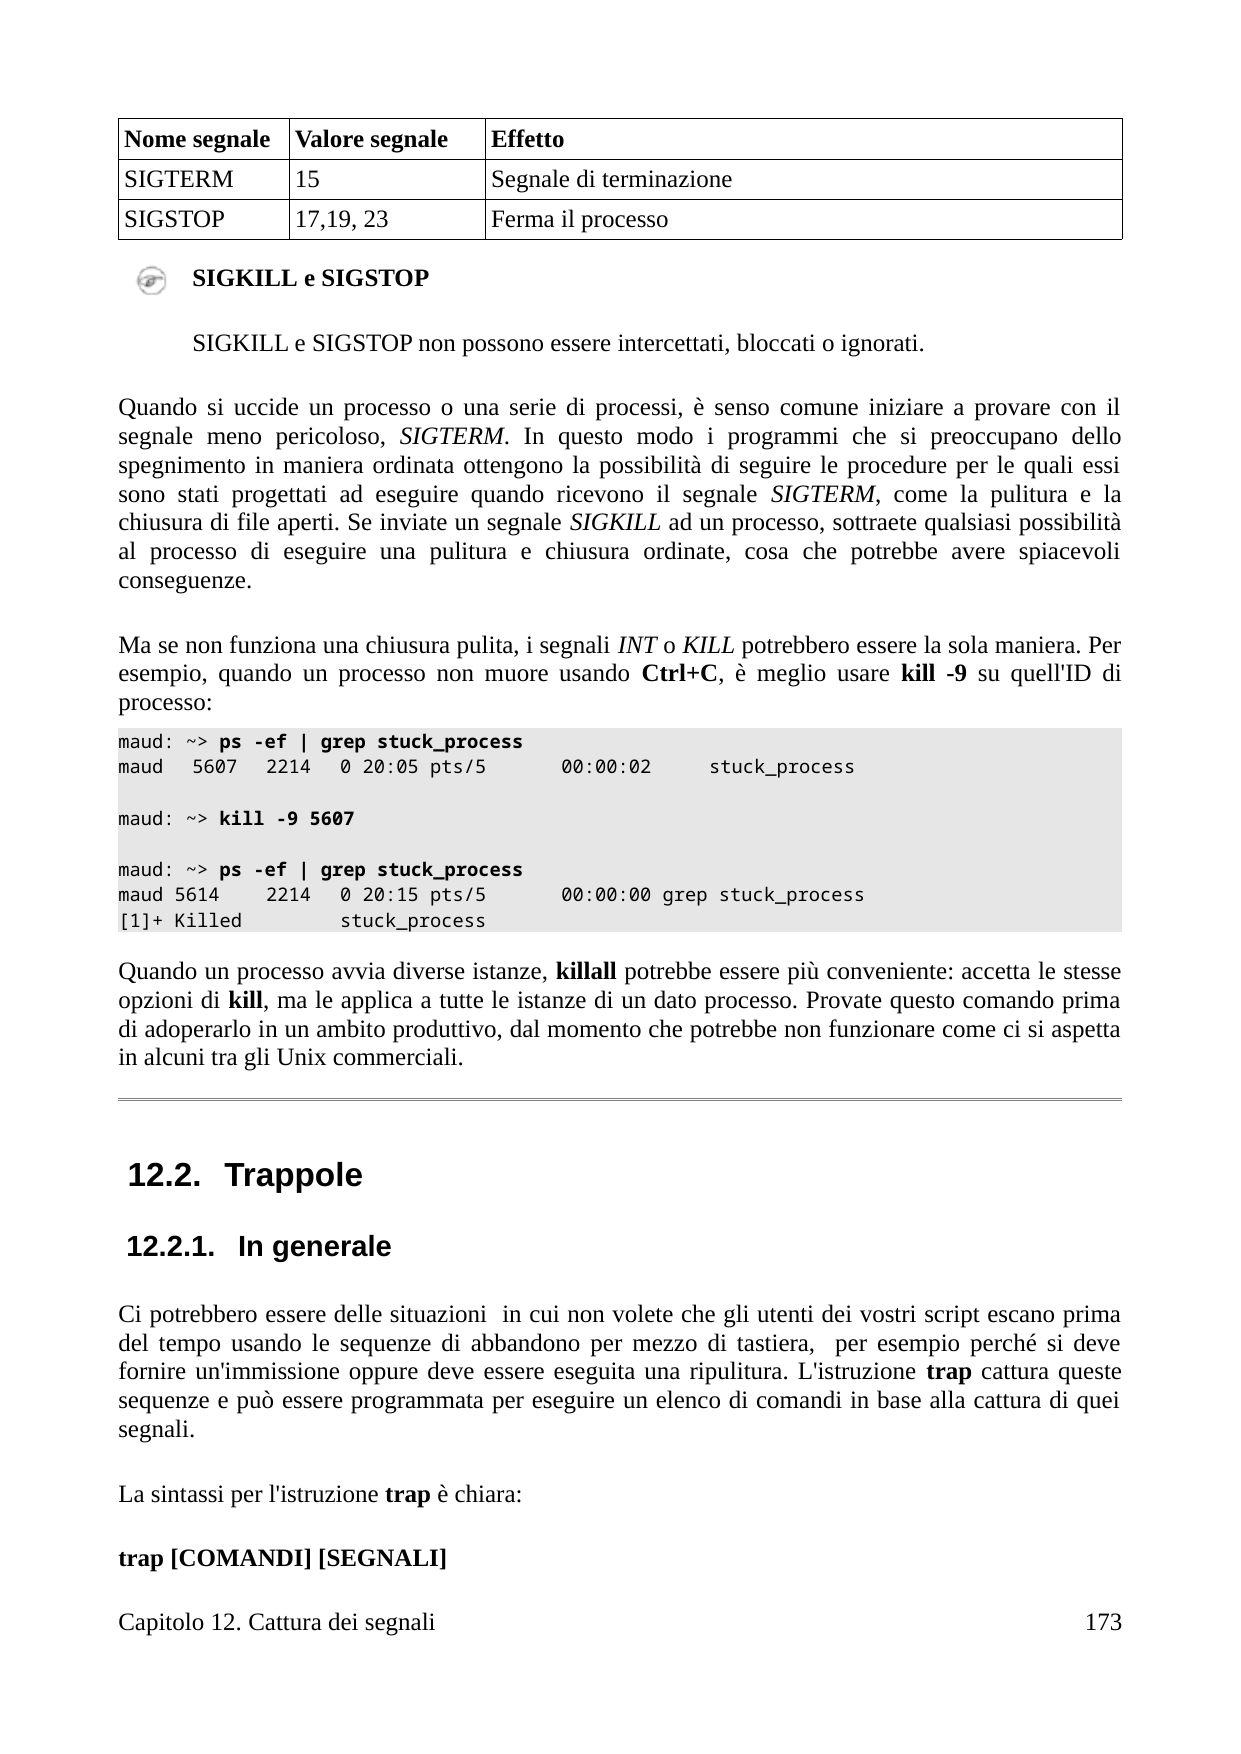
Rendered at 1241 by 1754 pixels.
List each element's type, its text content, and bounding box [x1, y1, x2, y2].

table_header Valore segnale [290, 119, 485, 158]
table_cell SIGTERM [119, 160, 289, 199]
text Quando un processo avvia diverse istanze, killall potrebbe essere più conveniente: accetta le stesse opzioni di kill, ma le applica a tutte le istanze di un dato processo. Provate questo comando prima di adoperarlo in un ambito produttivo, dal momento che potrebbe non funzionare come ci si aspetta in alcuni tra gli Unix commerciali. [118, 956, 1122, 1071]
subtitle In generale [118, 1229, 1122, 1263]
text [1]+ Killed stuck_process [118, 907, 1122, 932]
table_header Nome segnale [119, 119, 289, 158]
text La sintassi per l'istruzione trap è chiara: [118, 1479, 1122, 1507]
text Ma se non funziona una chiusura pulita, i segnali INT o KILL potrebbero essere la sola maniera. Per esempio, quando un processo non muore usando Ctrl+C, è meglio usare kill -9 su quell'ID di processo: [118, 630, 1122, 716]
text Ci potrebbero essere delle situazioni in cui non volete che gli utenti dei vostri script escano prima del tempo usando le sequenze di abbandono per mezzo di tastiera, per esempio perché si deve fornire un'immissione oppure deve essere eseguita una ripulitura. L'istruzione trap cattura queste sequenze e può essere programmata per eseguire un elenco di comandi in base alla cattura di quei segnali. [118, 1299, 1122, 1443]
table_cell Segnale di terminazione [486, 160, 1122, 199]
table_cell SIGSTOP [119, 200, 289, 239]
text SIGKILL e SIGSTOP [192, 263, 1122, 292]
picture [133, 259, 168, 300]
table_header Effetto [486, 119, 1122, 158]
text maud 5607 2214 0 20:05 pts/5 00:00:02 stuck_process [118, 754, 1122, 779]
table_cell 15 [290, 160, 485, 199]
text maud: ~> kill -9 5607 [118, 805, 1122, 830]
text trap [COMANDI] [SEGNALI] [118, 1543, 1122, 1572]
text Quando si uccide un processo o una serie di processi, è senso comune iniziare a provare con il segnale meno pericoloso, SIGTERM. In questo modo i programmi che si preoccupano dello spegnimento in maniera ordinata ottengono la possibilità di seguire le procedure per le quali essi sono stati progettati ad eseguire quando ricevono il segnale SIGTERM, come la pulitura e la chiusura di file aperti. Se inviate un segnale SIGKILL ad un processo, sottraete qualsiasi possibilità al processo di eseguire una pulitura e chiusura ordinate, cosa che potrebbe avere spiacevoli conseguenze. [118, 392, 1122, 594]
subtitle Trappole [118, 1155, 1122, 1193]
text maud 5614 2214 0 20:15 pts/5 00:00:00 grep stuck_process [118, 881, 1122, 907]
table_cell Ferma il processo [486, 200, 1122, 239]
text maud: ~> ps -ef | grep stuck_process [118, 856, 1122, 881]
text SIGKILL e SIGSTOP non possono essere intercettati, bloccati o ignorati. [192, 328, 1122, 356]
text maud: ~> ps -ef | grep stuck_process [118, 728, 1122, 754]
table_cell 17,19, 23 [290, 200, 485, 239]
